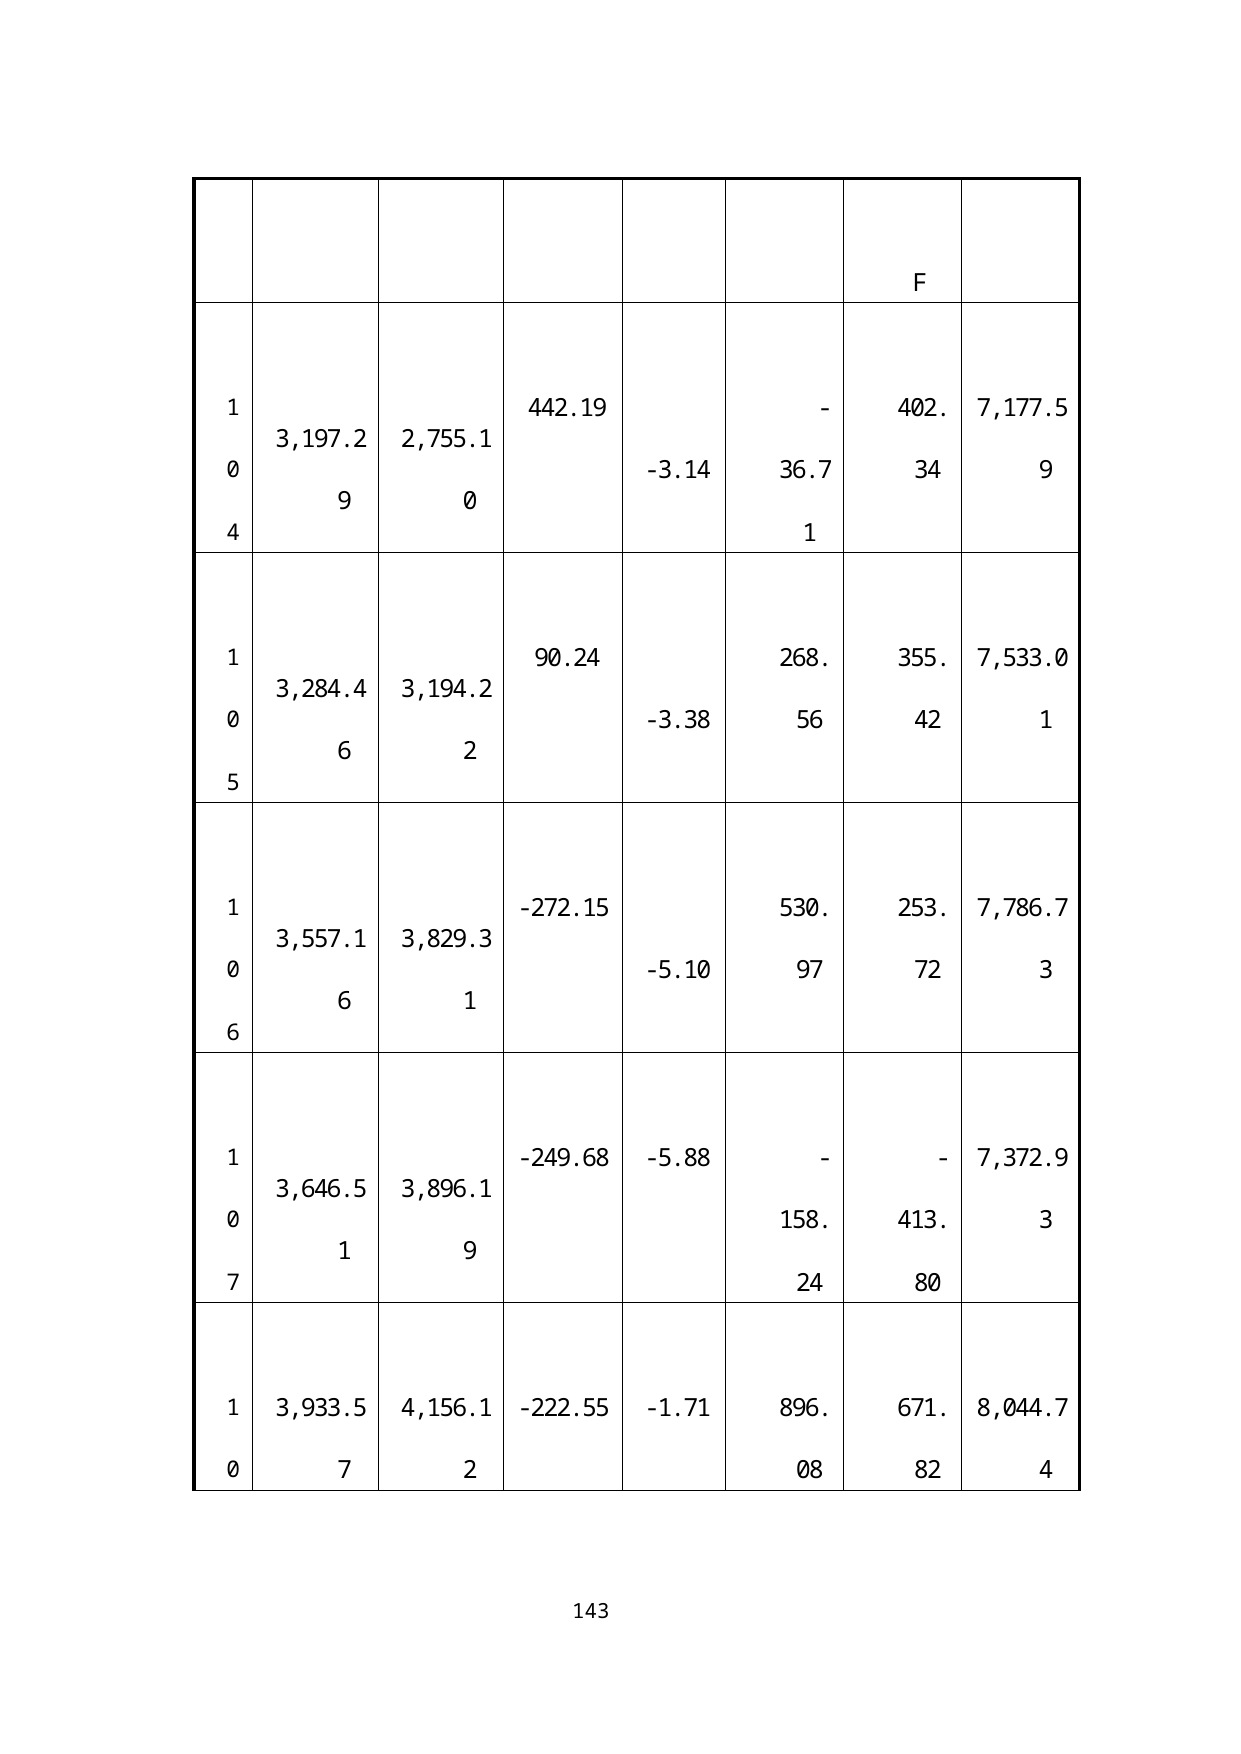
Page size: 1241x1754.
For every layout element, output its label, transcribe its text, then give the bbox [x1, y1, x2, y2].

table_cell -3.14 [623, 303, 725, 552]
table_cell 442.19 [504, 303, 622, 552]
table_cell -5.88 [623, 1053, 725, 1302]
table_cell -1.71 [623, 1303, 725, 1490]
table_cell 105 [196, 553, 252, 802]
table_header [379, 180, 503, 302]
table_cell -158.24 [726, 1053, 843, 1302]
table_header 年度 [196, 180, 252, 302]
table_cell 3,829.31 [379, 803, 503, 1052]
table_cell 3,197.29 [253, 303, 378, 552]
table_cell 8,044.74 [962, 1303, 1078, 1490]
table_cell 3,646.51 [253, 1053, 378, 1302]
table_header [962, 180, 1078, 302]
table_cell 3,284.46 [253, 553, 378, 802]
table_cell 7,177.59 [962, 303, 1078, 552]
table_cell -249.68 [504, 1053, 622, 1302]
table_cell -36.71 [726, 303, 843, 552]
table_cell -413.80 [844, 1053, 961, 1302]
table_cell 2,755.10 [379, 303, 503, 552]
table_cell 106 [196, 803, 252, 1052]
table_cell 7,786.73 [962, 803, 1078, 1052]
table_cell -5.10 [623, 803, 725, 1052]
table_cell 253.72 [844, 803, 961, 1052]
table_header [623, 180, 725, 302]
table_cell -272.15 [504, 803, 622, 1052]
table_header 保費收入 A [253, 180, 378, 302]
table_cell 530.97 [726, 803, 843, 1052]
table_cell 355.42 [844, 553, 961, 802]
table_cell 104 [196, 303, 252, 552]
table_cell 10 [196, 1303, 252, 1490]
table_header [504, 180, 622, 302]
table_cell 90.24 [504, 553, 622, 802]
table_cell 107 [196, 1053, 252, 1302]
table_cell 3,896.19 [379, 1053, 503, 1302]
table_cell 3,933.57 [253, 1303, 378, 1490]
table_header F [844, 180, 961, 302]
table_cell 7,533.01 [962, 553, 1078, 802]
table_cell 402.34 [844, 303, 961, 552]
table_cell 268.56 [726, 553, 843, 802]
table_header [726, 180, 843, 302]
table_cell 896.08 [726, 1303, 843, 1490]
table_cell 3,194.22 [379, 553, 503, 802]
table_cell -222.55 [504, 1303, 622, 1490]
table_cell 7,372.93 [962, 1053, 1078, 1302]
table_cell 671.82 [844, 1303, 961, 1490]
table_cell 3,557.16 [253, 803, 378, 1052]
table_cell -3.38 [623, 553, 725, 802]
table_cell 4,156.12 [379, 1303, 503, 1490]
